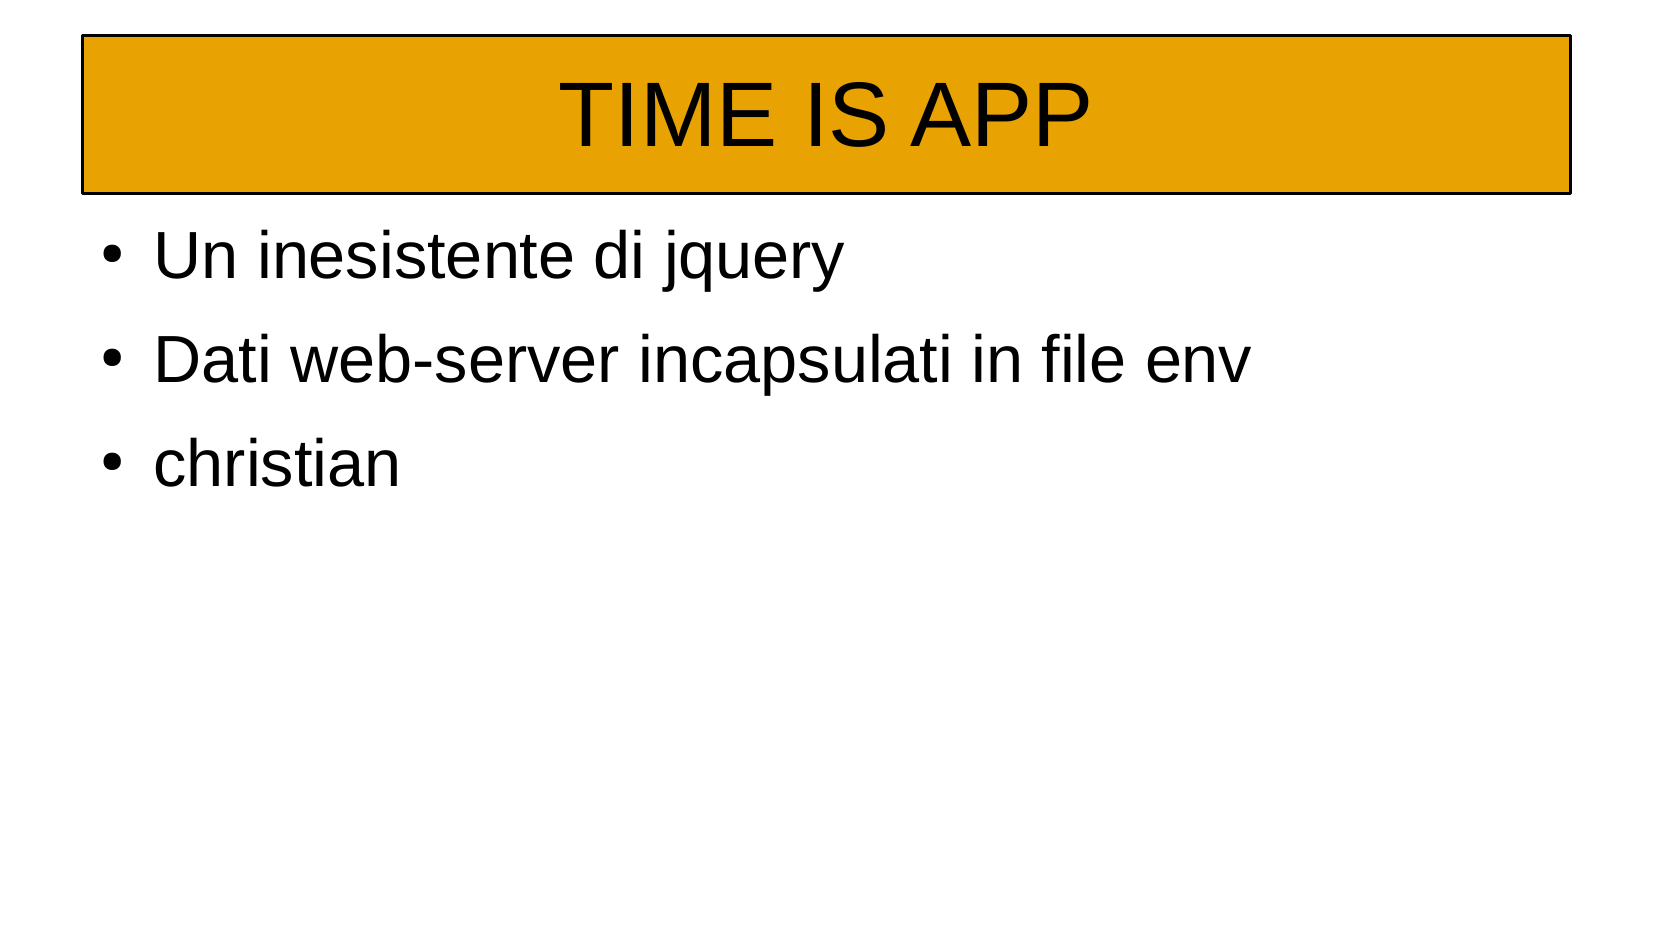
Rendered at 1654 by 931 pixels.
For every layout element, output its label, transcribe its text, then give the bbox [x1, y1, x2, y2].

title TIME IS APP [82, 35, 1571, 194]
list Un inesistente di jquery Dati web-server incapsulati in file env christian [82, 217, 1571, 758]
